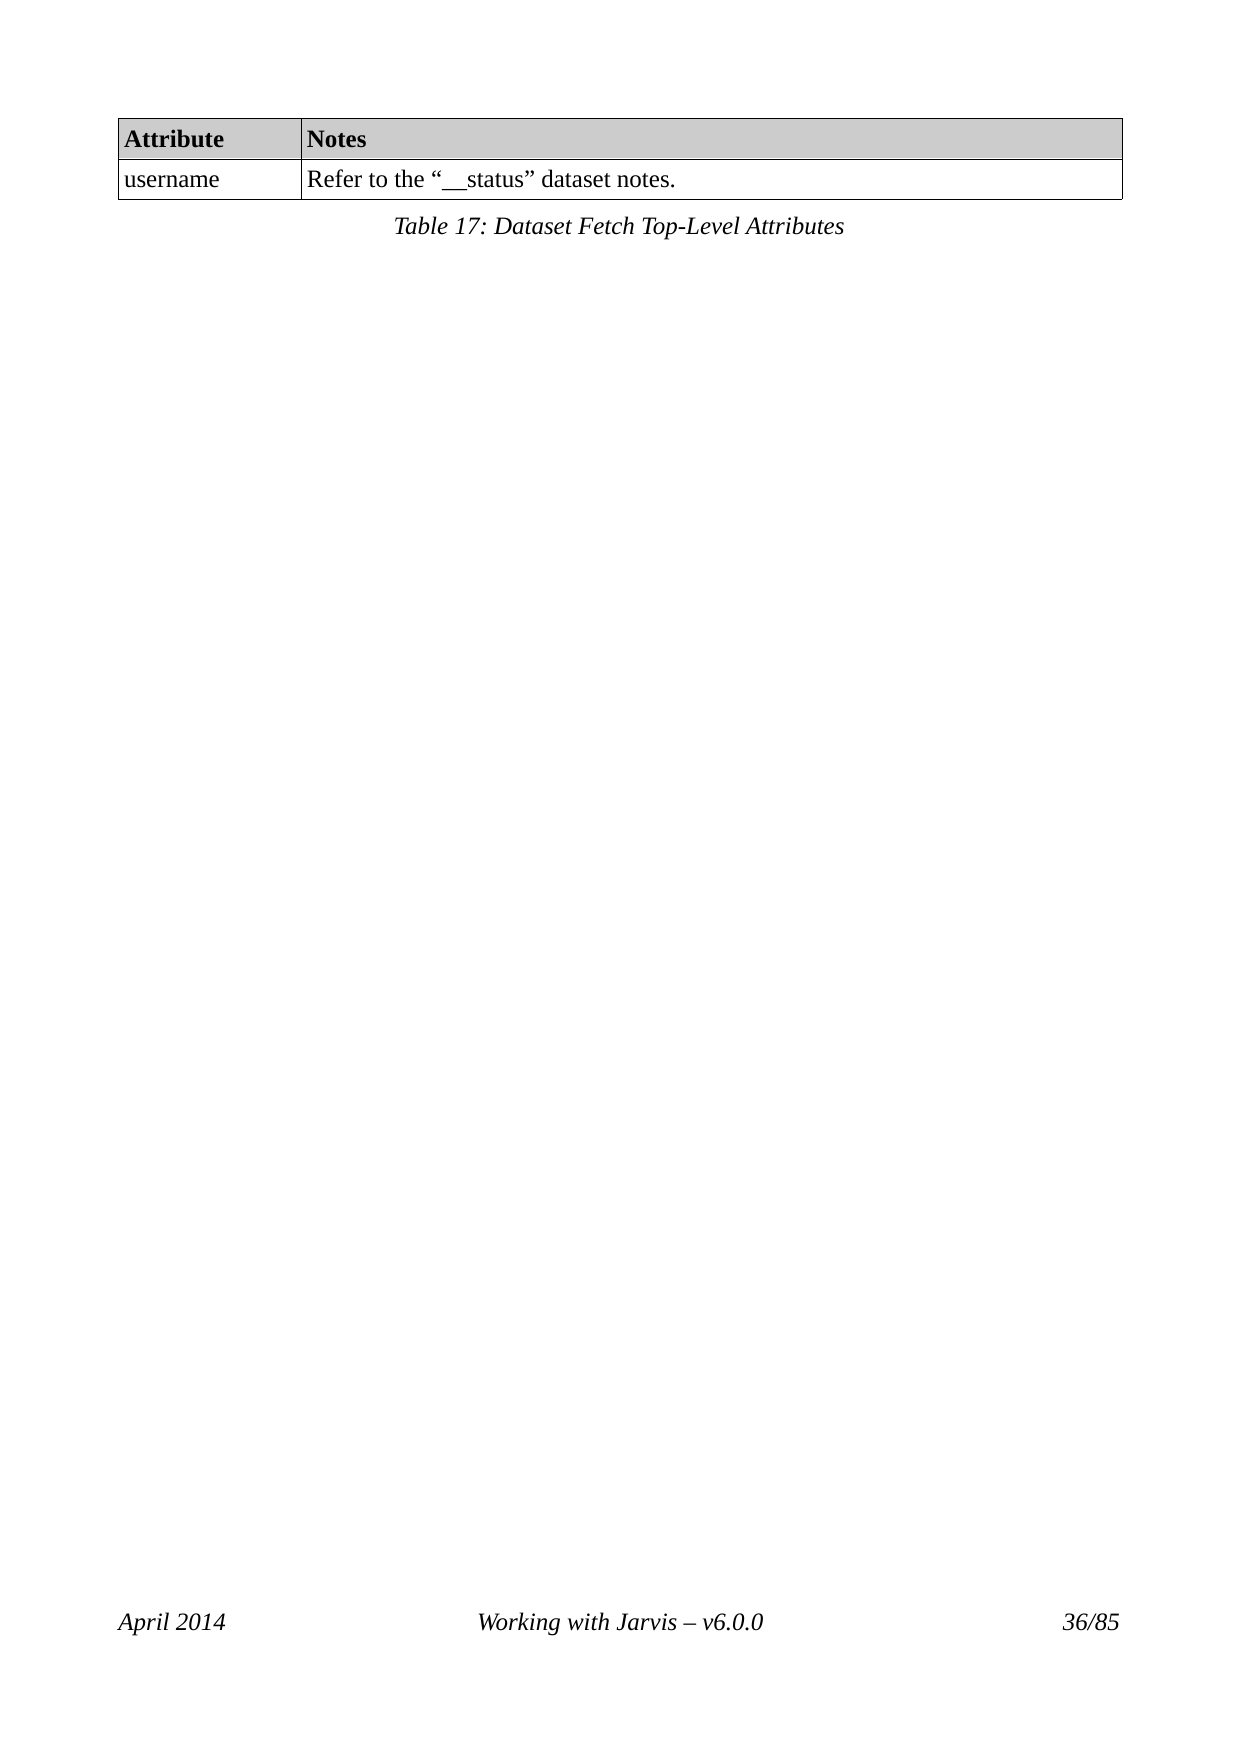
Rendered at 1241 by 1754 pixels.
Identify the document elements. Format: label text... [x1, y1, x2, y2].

table_cell username [119, 160, 301, 199]
table_cell Refer to the “__status” dataset notes. [302, 160, 1122, 199]
text Table 17: Dataset Fetch Top-Level Attributes [118, 211, 1122, 240]
table_header Attribute [119, 119, 301, 158]
table_header Notes [302, 119, 1122, 158]
